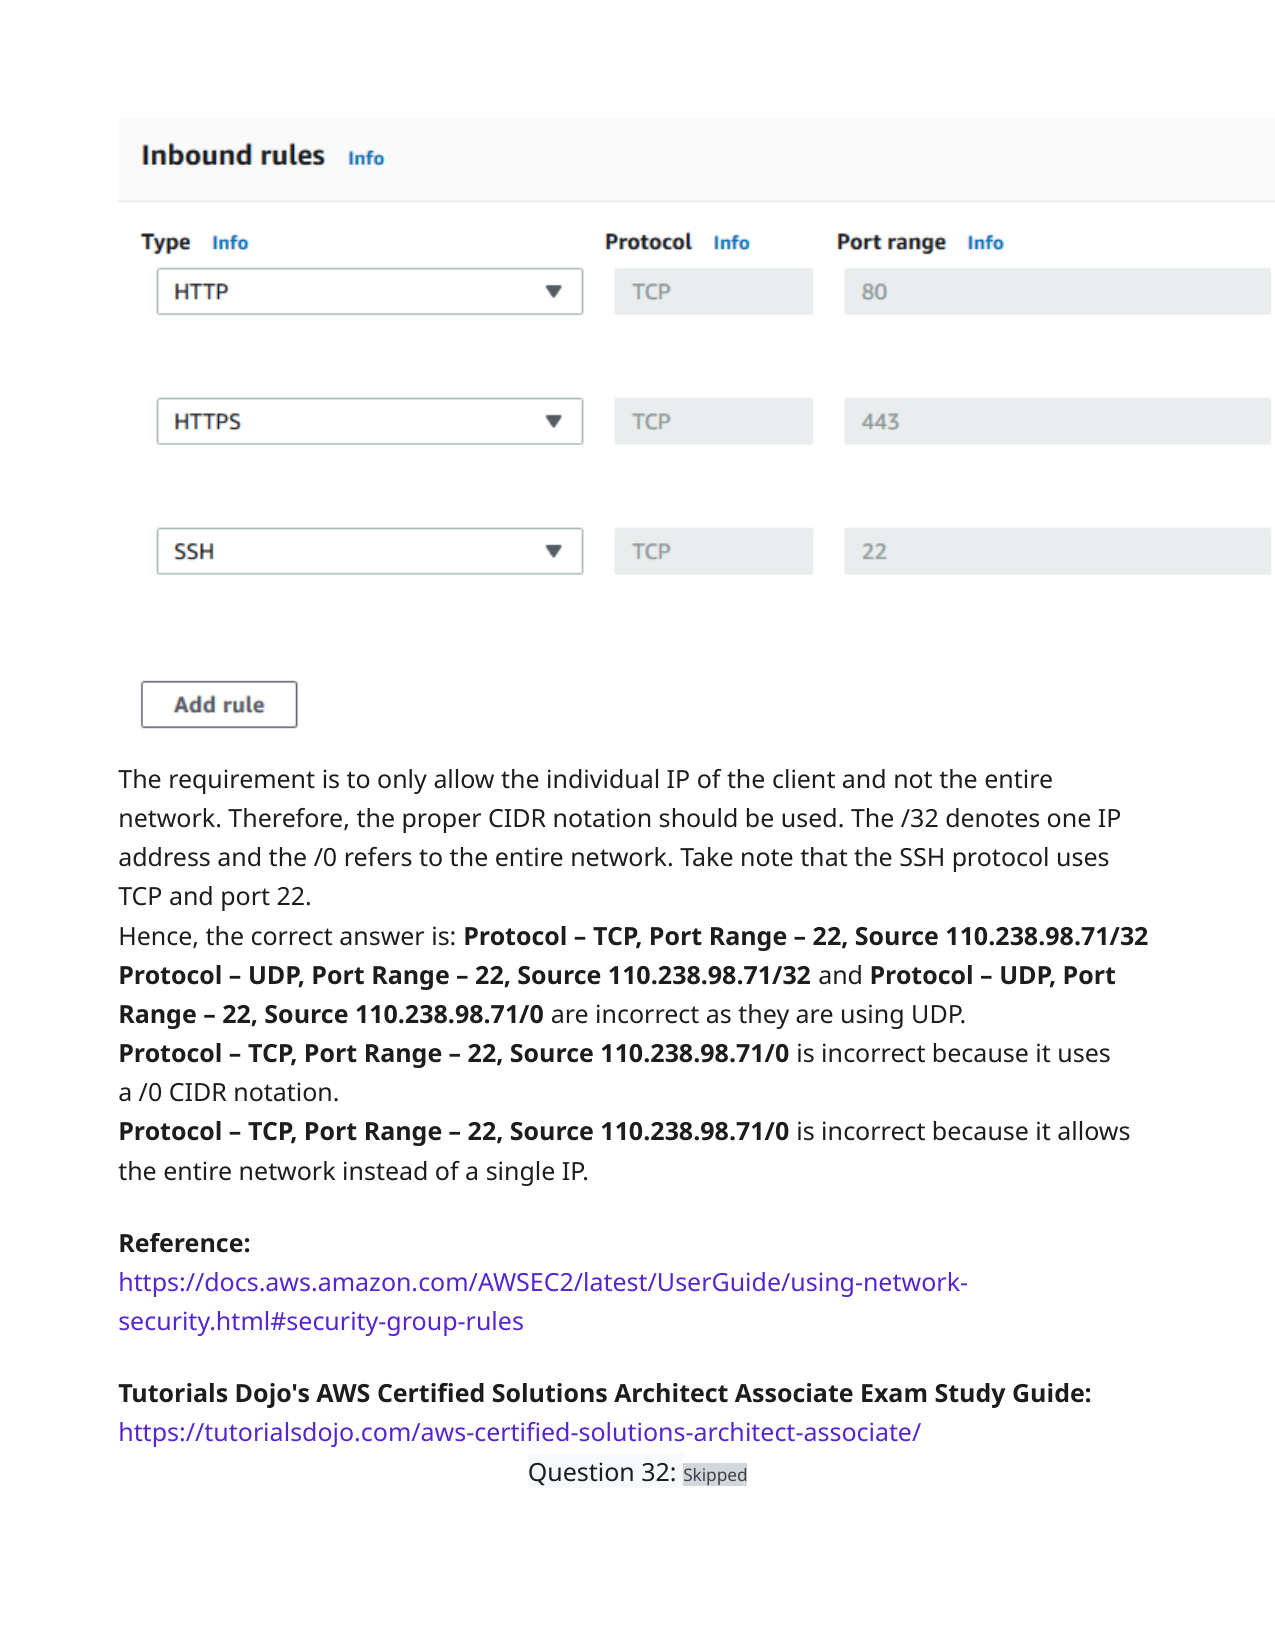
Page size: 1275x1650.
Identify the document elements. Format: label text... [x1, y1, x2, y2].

text Protocol – TCP, Port Range – 22, Source 110.238.98.71/0 is incorrect because it uses a /0 CIDR notation. [118, 1036, 1157, 1109]
text Tutorials Dojo's AWS Certified Solutions Architect Associate Exam Study Guide: [118, 1376, 1157, 1410]
text Protocol – TCP, Port Range – 22, Source 110.238.98.71/0 is incorrect because it allows the entire network instead of a single IP. [118, 1114, 1157, 1187]
text Hence, the correct answer is: Protocol – TCP, Port Range – 22, Source 110.238.98.71/32 [118, 918, 1157, 952]
text Question 32: Skipped [118, 1454, 1157, 1488]
text The requirement is to only allow the individual IP of the client and not the entire network. Therefore, the proper CIDR notation should be used. The /32 denotes one IP address and the /0 refers to the entire network. Take note that the SSH protocol uses TCP and port 22. [118, 761, 1157, 913]
picture [118, 118, 1275, 758]
text https://docs.aws.amazon.com/AWSEC2/latest/UserGuide/using-network-security.html#security-group-rules [118, 1264, 1157, 1338]
text Reference: [118, 1225, 1157, 1259]
text https://tutorialsdojo.com/aws-certified-solutions-architect-associate/ [118, 1415, 1157, 1449]
text Protocol – UDP, Port Range – 22, Source 110.238.98.71/32 and Protocol – UDP, Port Range – 22, Source 110.238.98.71/0 are incorrect as they are using UDP. [118, 957, 1157, 1031]
